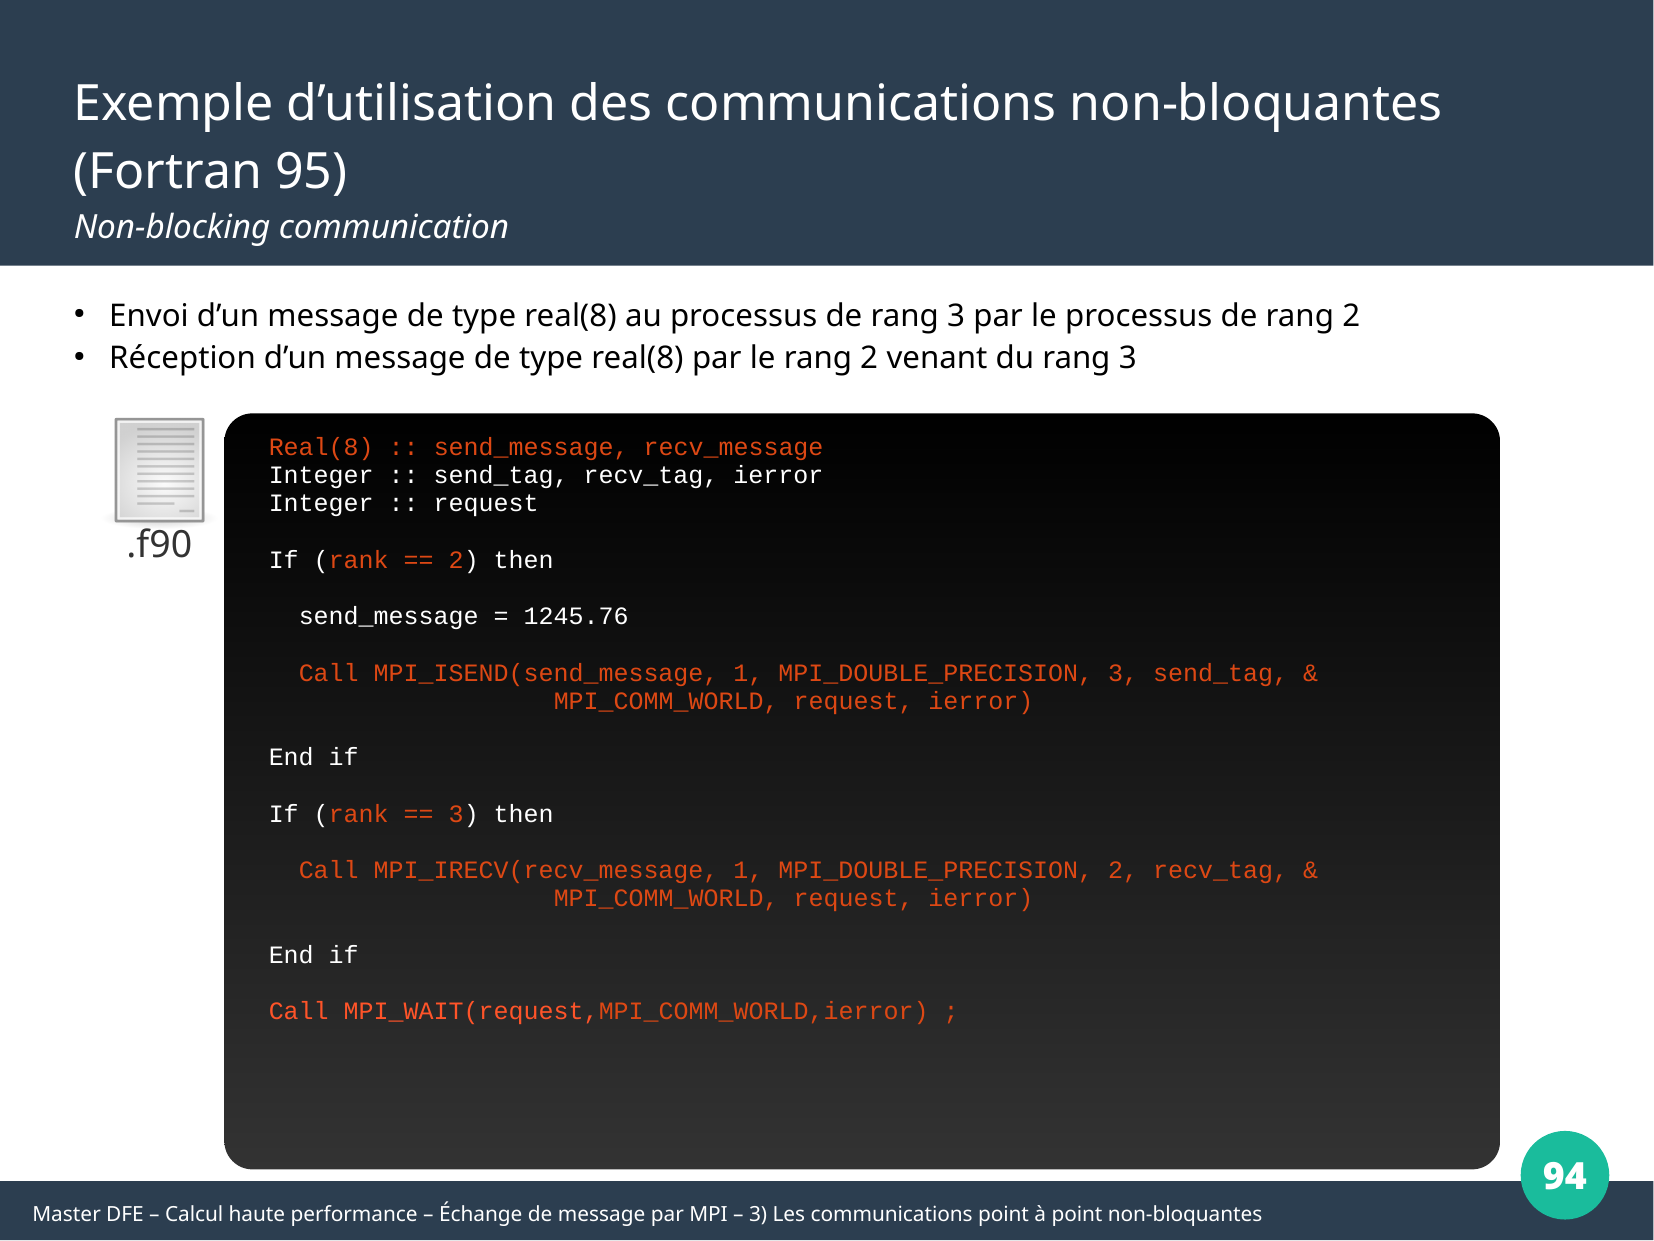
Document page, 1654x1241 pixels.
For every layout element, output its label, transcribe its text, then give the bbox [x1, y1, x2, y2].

text_box Exemple d’utilisation des communications non-bloquantes (Fortran 95) Non-blocking communication [59, 59, 1619, 254]
text_box [224, 413, 1501, 1170]
text_box Envoi d’un message de type real(8) au processus de rang 3 par le processus de rang 2 Réception d’un message de type real(8) par le rang 2 venant du rang 3 [59, 285, 1619, 385]
picture [100, 413, 219, 510]
text_box Master DFE – Calcul haute performance – Échange de message par MPI – 3) Les communications point à point non-bloquantes [17, 1191, 1436, 1235]
text_box Real(8) :: send_message, recv_message Integer :: send_tag, recv_tag, ierror Integer :: request If (rank == 2) then send_message = 1245.76 Call MPI_ISEND(send_message, 1, MPI_DOUBLE_PRECISION, 3, send_tag, & MPI_COMM_WORLD, request, ierror) End if If (rank == 3) then Call MPI_IRECV(recv_message, 1, MPI_DOUBLE_PRECISION, 2, recv_tag, & MPI_COMM_WORLD, request, ierror) End if Call MPI_WAIT(request,MPI_COMM_WORLD,ierror) ; [253, 427, 1477, 1148]
text_box .f90 [82, 510, 237, 576]
